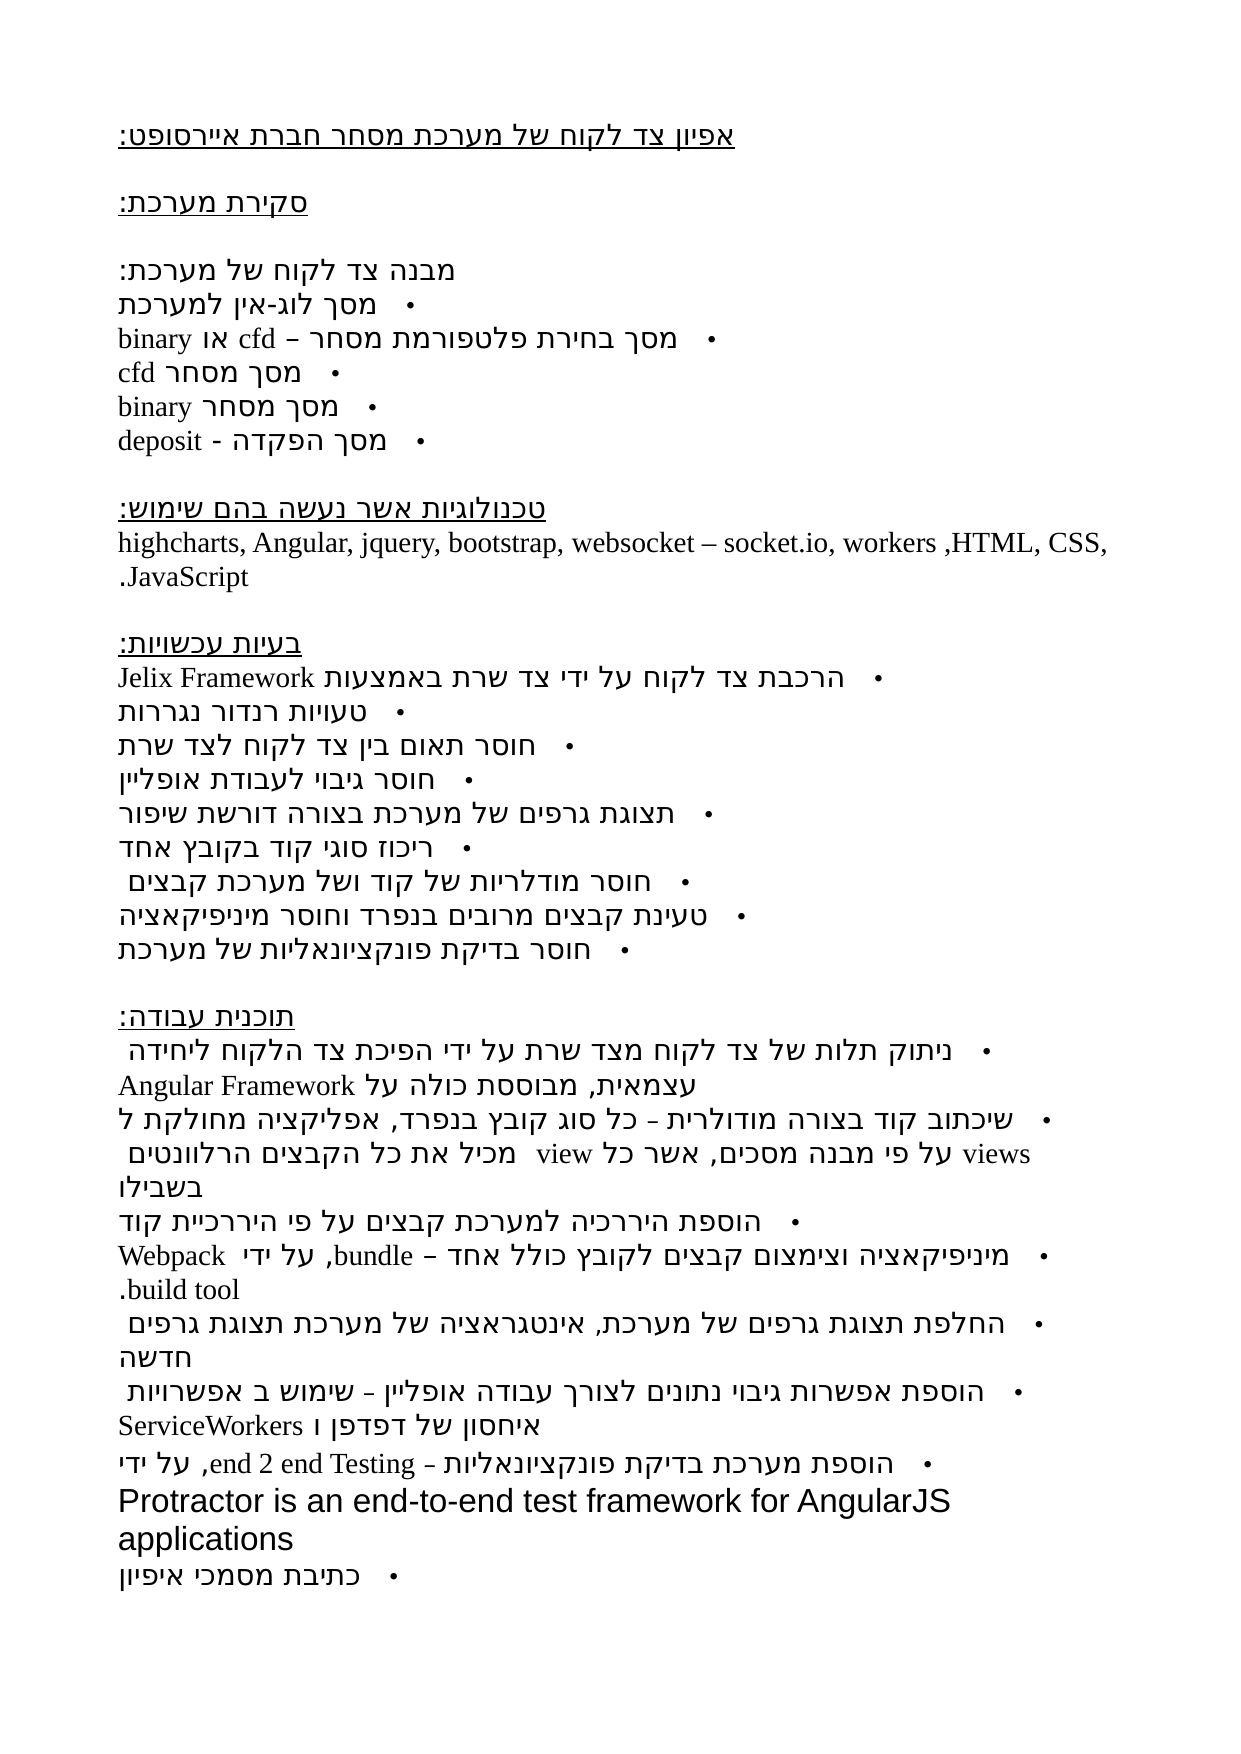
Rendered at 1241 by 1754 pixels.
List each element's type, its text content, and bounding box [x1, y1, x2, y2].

list טעויות רנדור נגררות [118, 694, 1084, 728]
list הרכבת צד לקוח על ידי צד שרת באמצעות Jelix Framework [118, 660, 1084, 694]
list ריכוז סוגי קוד בקובץ אחד [118, 830, 1084, 864]
list טעינת קבצים מרובים בנפרד וחוסר מיניפיקאציה [118, 898, 1084, 932]
text אפיון צד לקוח של מערכת מסחר חברת איירסופט: [118, 118, 1122, 152]
list שיכתוב קוד בצורה מודולרית – כל סוג קובץ בנפרד, אפליקציה מחולקת ל views על פי מבנה מסכים, אשר כל view מכיל את כל הקבצים הרלוונטים בשבילו [118, 1102, 1084, 1204]
list מסך הפקדה - deposit [118, 423, 1084, 458]
list חוסר בדיקת פונקציונאליות של מערכת [118, 932, 1084, 966]
list הוספת מערכת בדיקת פונקציונאליות – end 2 end Testing, על ידי Protractor is an end-to-end test framework for AngularJS applications [118, 1442, 1084, 1558]
text סקירת מערכת: [118, 186, 1122, 219]
text תוכנית עבודה: [118, 1000, 1122, 1034]
list חוסר תאום בין צד לקוח לצד שרת [118, 728, 1084, 762]
text מבנה צד לקוח של מערכת: [118, 253, 1122, 287]
list מסך מסחר cfd [118, 355, 1084, 389]
list חוסר גיבוי לעבודת אופליין [118, 762, 1084, 796]
list הוספת אפשרות גיבוי נתונים לצורך עבודה אופליין – שימוש ב אפשרויות איחסון של דפדפן ו ServiceWorkers [118, 1374, 1084, 1442]
list החלפת תצוגת גרפים של מערכת, אינטגראציה של מערכת תצוגת גרפים חדשה [118, 1306, 1084, 1374]
list ניתוק תלות של צד לקוח מצד שרת על ידי הפיכת צד הלקוח ליחידה עצמאית, מבוססת כולה על Angular Framework [118, 1034, 1084, 1102]
list מסך מסחר binary [118, 389, 1084, 423]
text בעיות עכשויות: [118, 626, 1122, 660]
list כתיבת מסמכי איפיון [118, 1558, 1084, 1592]
list תצוגת גרפים של מערכת בצורה דורשת שיפור [118, 796, 1084, 830]
list הוספת היררכיה למערכת קבצים על פי היררכיית קוד [118, 1204, 1084, 1238]
list מיניפיקאציה וצימצום קבצים לקובץ כולל אחד – bundle, על ידי Webpack build tool. [118, 1238, 1084, 1306]
list חוסר מודלריות של קוד ושל מערכת קבצים [118, 864, 1084, 898]
list מסך בחירת פלטפורמת מסחר – cfd או binary [118, 321, 1084, 355]
text highcharts, Angular, jquery, bootstrap, websocket – socket.io, workers ,HTML, CSS, JavaScript. [118, 525, 1122, 593]
text טכנולוגיות אשר נעשה בהם שימוש: [118, 491, 1122, 525]
list מסך לוג-אין למערכת [118, 287, 1084, 321]
